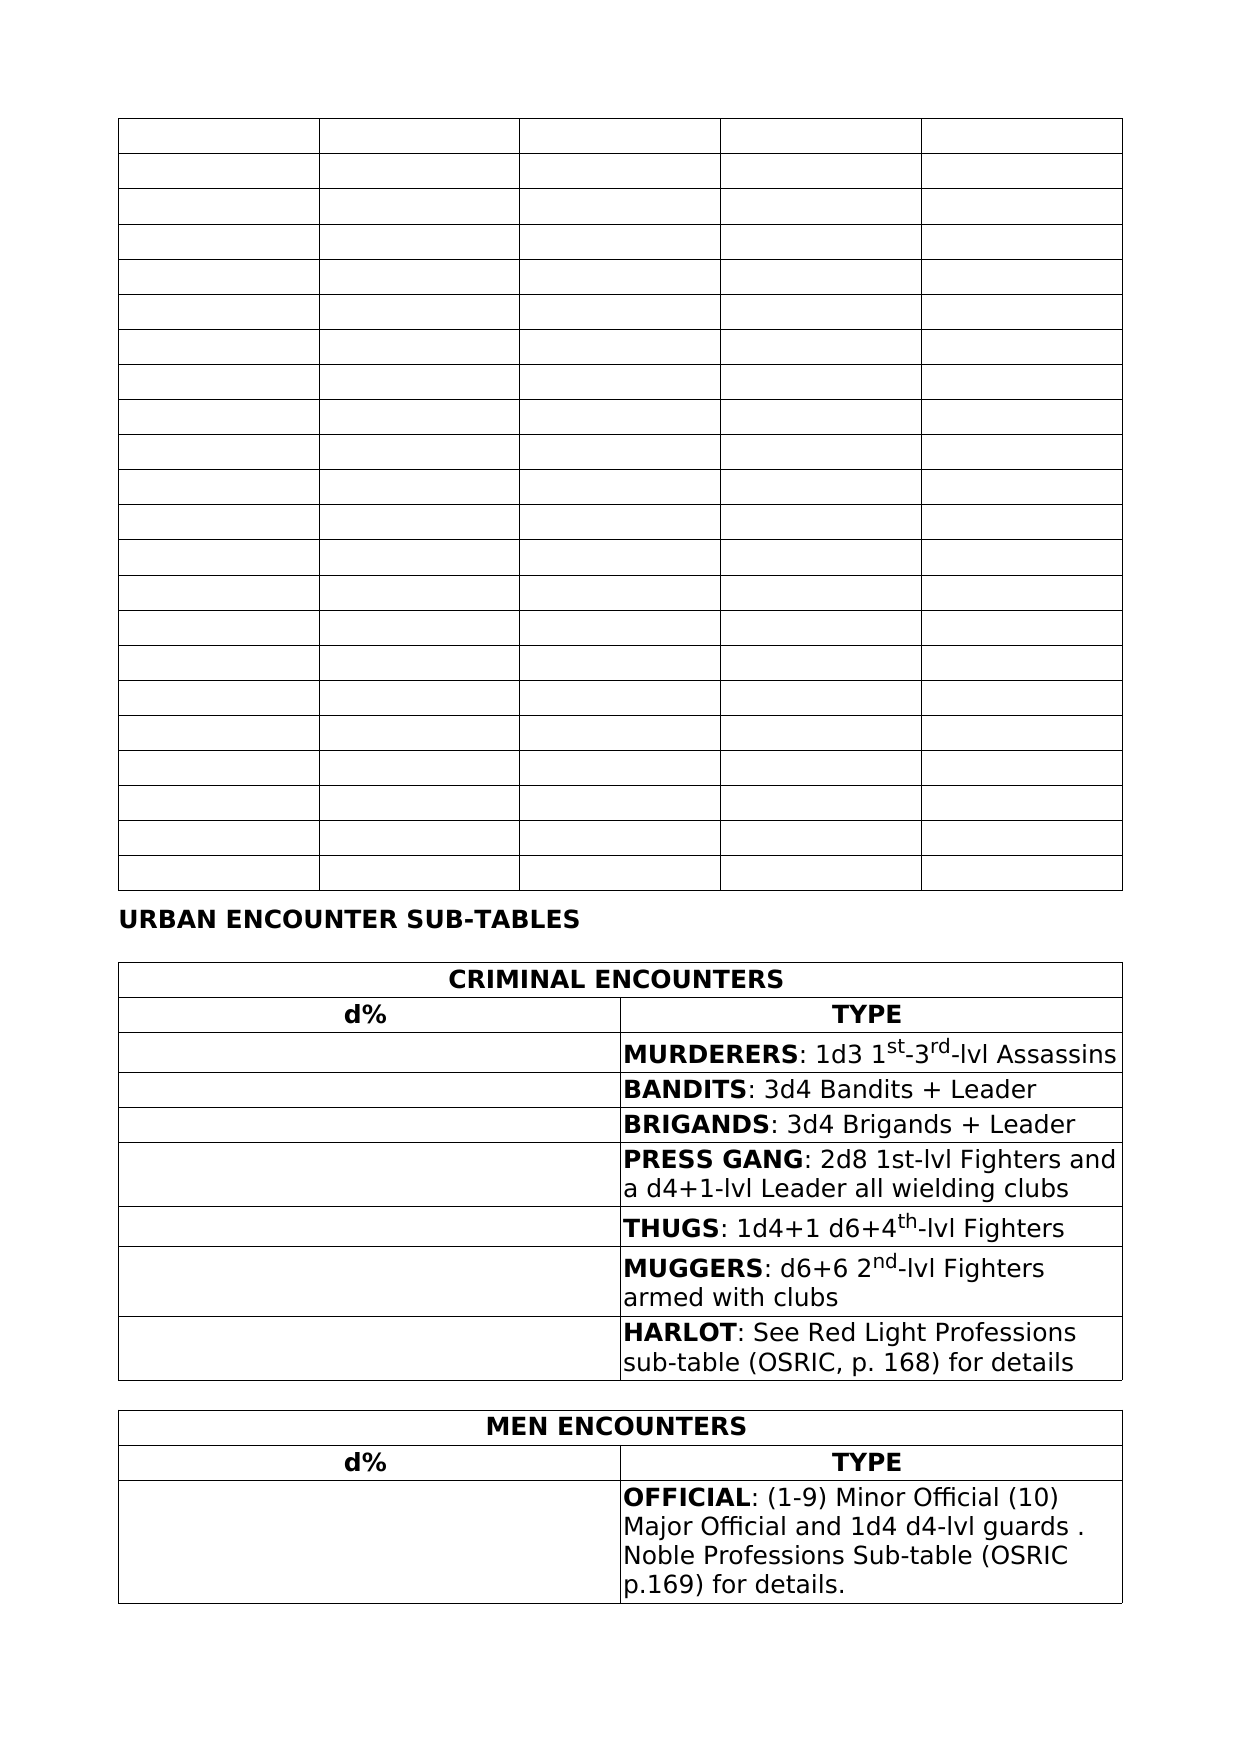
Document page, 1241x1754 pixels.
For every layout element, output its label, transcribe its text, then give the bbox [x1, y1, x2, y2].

table_cell [119, 1247, 620, 1316]
table_cell [520, 681, 720, 715]
table_cell [320, 470, 519, 504]
table_cell [520, 505, 720, 539]
table_cell [721, 681, 921, 715]
table_cell [119, 225, 319, 258]
table_cell MUGGERS: d6+6 2nd-lvl Fighters armed with clubs [621, 1247, 1122, 1316]
table_cell [922, 611, 1122, 645]
table_cell [119, 1143, 620, 1206]
table_cell [721, 751, 921, 785]
table_cell [721, 260, 921, 294]
table_cell MURDERERS: 1d3 1st-3rd-lvl Assassins [621, 1033, 1122, 1072]
table_cell [721, 119, 921, 153]
table_cell [520, 716, 720, 750]
table_cell [922, 154, 1122, 188]
table_cell [520, 225, 720, 258]
table_cell [320, 751, 519, 785]
table_cell [119, 189, 319, 223]
table_cell [119, 119, 319, 153]
table_cell [922, 260, 1122, 294]
table_cell [320, 786, 519, 820]
table_cell [721, 330, 921, 364]
table_cell [721, 400, 921, 434]
table_cell [119, 1481, 620, 1602]
table_cell [320, 716, 519, 750]
table_cell [922, 786, 1122, 820]
table_cell [922, 435, 1122, 469]
table_cell [520, 365, 720, 399]
table_cell [721, 646, 921, 680]
table_cell [721, 576, 921, 609]
table_cell [119, 470, 319, 504]
table_cell [520, 576, 720, 609]
table_cell [520, 856, 720, 890]
table_cell [320, 856, 519, 890]
table_cell [119, 646, 319, 680]
table_cell [119, 1033, 620, 1072]
table_cell [922, 751, 1122, 785]
table_cell [520, 435, 720, 469]
text URBAN ENCOUNTER SUB-TABLES [118, 905, 1122, 934]
table_cell [721, 786, 921, 820]
table_cell [119, 821, 319, 855]
table_cell [320, 365, 519, 399]
table_cell [119, 1317, 620, 1380]
table_cell [721, 505, 921, 539]
table_cell [320, 646, 519, 680]
table_cell TYPE [621, 998, 1122, 1032]
table_cell [119, 1207, 620, 1246]
table_cell [320, 330, 519, 364]
table_cell [119, 154, 319, 188]
table_cell [320, 821, 519, 855]
table_cell [922, 400, 1122, 434]
table_cell [320, 295, 519, 329]
table_cell PRESS GANG: 2d8 1st-lvl Fighters and a d4+1-lvl Leader all wielding clubs [621, 1143, 1122, 1206]
table_cell [922, 821, 1122, 855]
table_cell [119, 330, 319, 364]
table_header CRIMINAL ENCOUNTERS [119, 963, 1122, 997]
table_cell [320, 576, 519, 609]
table_cell [721, 821, 921, 855]
table_cell OFFICIAL: (1-9) Minor Official (10) Major Official and 1d4 d4-lvl guards . Noble Professions Sub-table (OSRIC p.169) for details. [621, 1481, 1122, 1602]
table_cell [119, 295, 319, 329]
table_cell [520, 119, 720, 153]
table_cell [119, 681, 319, 715]
table_cell [320, 681, 519, 715]
table_cell [922, 225, 1122, 258]
table_cell d% [119, 1446, 620, 1480]
table_cell [520, 821, 720, 855]
table_cell [119, 400, 319, 434]
table_cell [922, 365, 1122, 399]
table_cell [520, 646, 720, 680]
table_cell [119, 611, 319, 645]
table_cell [119, 1108, 620, 1142]
table_cell THUGS: 1d4+1 d6+4th-lvl Fighters [621, 1207, 1122, 1246]
table_cell [320, 540, 519, 574]
table_cell TYPE [621, 1446, 1122, 1480]
table_cell [520, 611, 720, 645]
table_cell [721, 716, 921, 750]
table_cell [520, 260, 720, 294]
table_cell [922, 576, 1122, 609]
table_cell [922, 681, 1122, 715]
table_cell [119, 716, 319, 750]
table_cell [721, 295, 921, 329]
table_cell [119, 260, 319, 294]
table_cell BANDITS: 3d4 Bandits + Leader [621, 1073, 1122, 1107]
table_cell [721, 856, 921, 890]
table_cell [721, 365, 921, 399]
table_cell [520, 400, 720, 434]
table_cell [320, 435, 519, 469]
table_cell [922, 646, 1122, 680]
table_cell [320, 189, 519, 223]
table_cell [922, 505, 1122, 539]
table_cell [119, 505, 319, 539]
table_cell [520, 154, 720, 188]
table_cell [320, 225, 519, 258]
table_cell [922, 119, 1122, 153]
table_cell [922, 540, 1122, 574]
table_cell [320, 119, 519, 153]
table_cell [520, 540, 720, 574]
table_cell [520, 751, 720, 785]
table_cell [119, 786, 319, 820]
table_cell [119, 435, 319, 469]
table_cell [320, 611, 519, 645]
table_cell [119, 365, 319, 399]
table_cell [922, 330, 1122, 364]
table_cell [520, 189, 720, 223]
table_cell [320, 154, 519, 188]
table_cell [520, 786, 720, 820]
table_cell [320, 400, 519, 434]
table_cell [520, 470, 720, 504]
table_cell [922, 189, 1122, 223]
table_cell [721, 154, 921, 188]
table_cell BRIGANDS: 3d4 Brigands + Leader [621, 1108, 1122, 1142]
table_cell [119, 856, 319, 890]
table_cell [320, 505, 519, 539]
table_cell [922, 295, 1122, 329]
table_cell [721, 611, 921, 645]
table_cell [119, 576, 319, 609]
table_cell [320, 260, 519, 294]
table_cell [119, 1073, 620, 1107]
table_cell [721, 470, 921, 504]
table_cell [119, 751, 319, 785]
table_cell [520, 295, 720, 329]
table_cell [922, 470, 1122, 504]
table_cell [721, 225, 921, 258]
table_cell [721, 540, 921, 574]
table_cell d% [119, 998, 620, 1032]
table_header MEN ENCOUNTERS [119, 1411, 1122, 1445]
table_cell [520, 330, 720, 364]
table_cell [721, 435, 921, 469]
table_cell [922, 716, 1122, 750]
table_cell HARLOT: See Red Light Professions sub-table (OSRIC, p. 168) for details [621, 1317, 1122, 1380]
table_cell [922, 856, 1122, 890]
table_cell [119, 540, 319, 574]
table_cell [721, 189, 921, 223]
